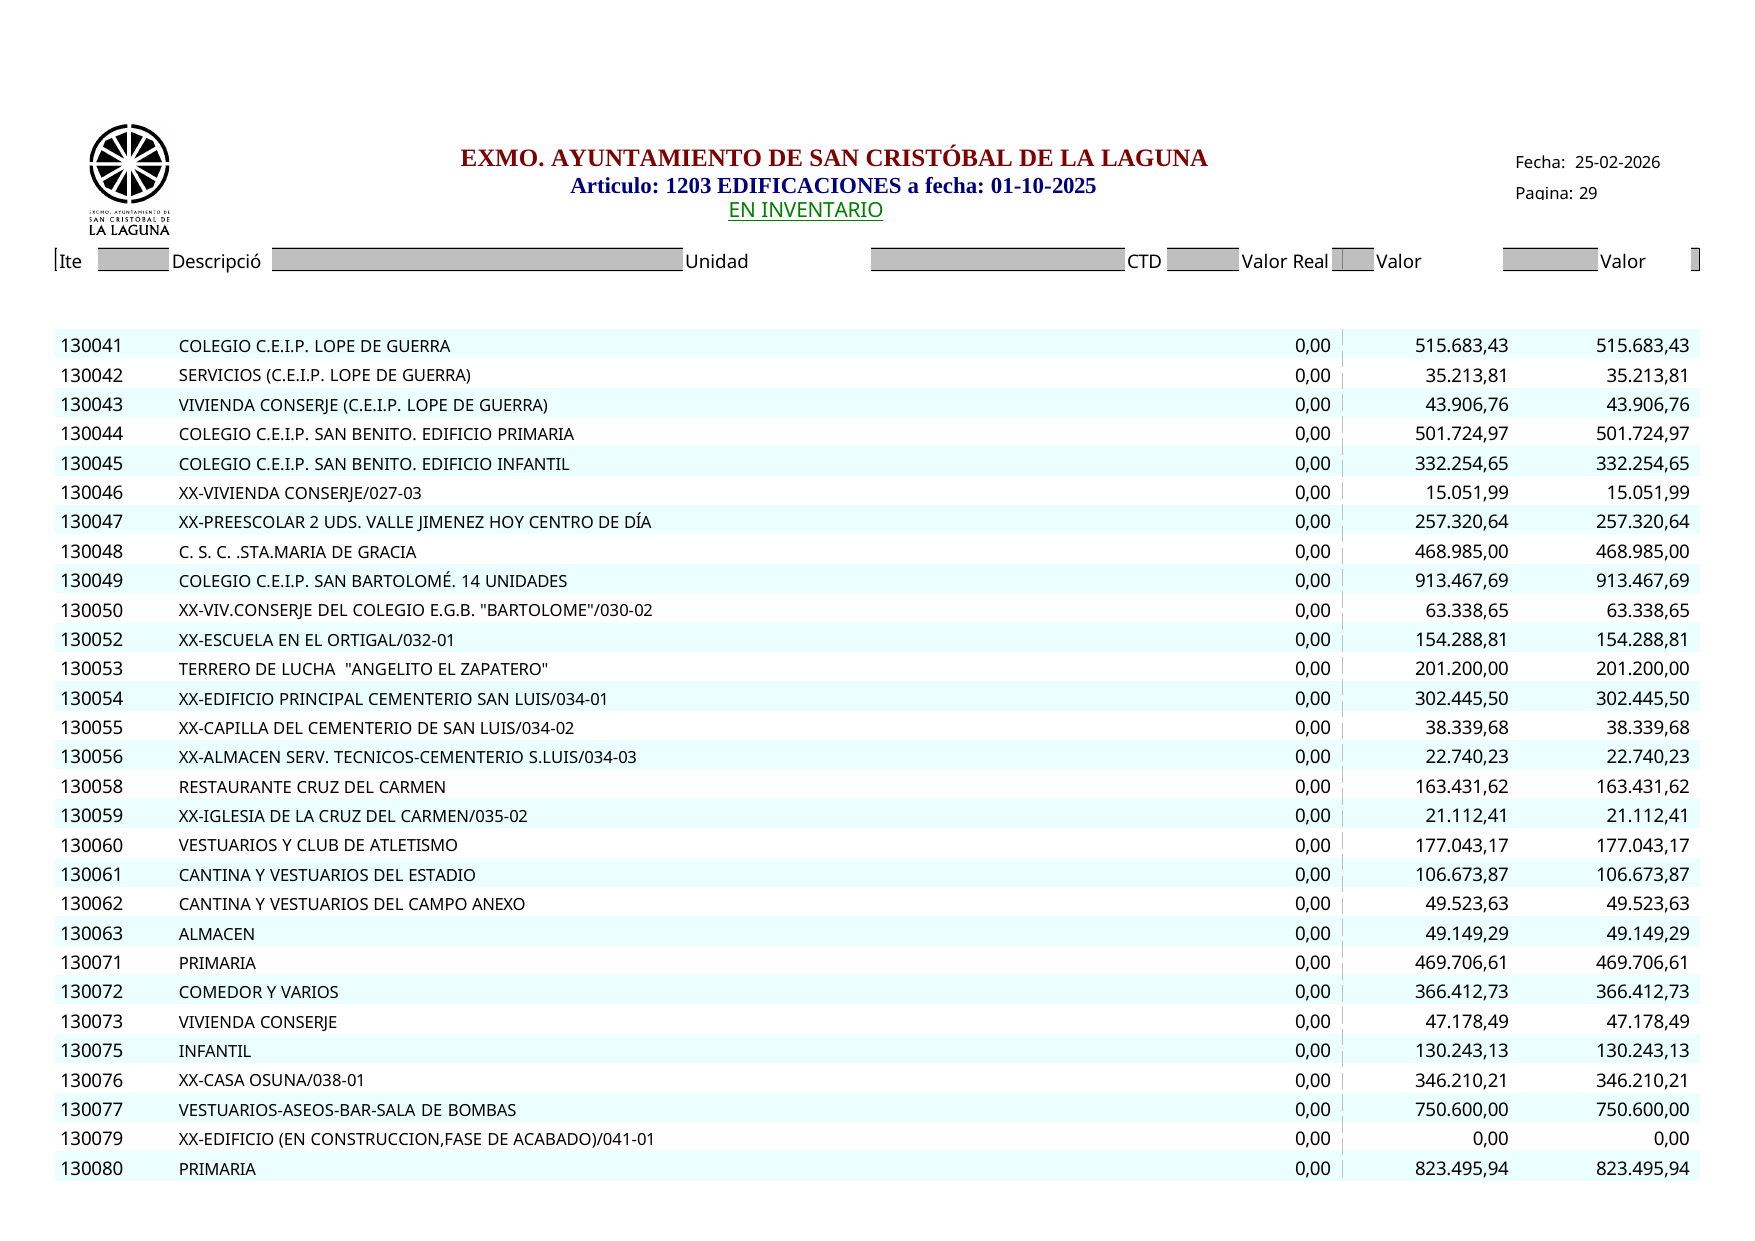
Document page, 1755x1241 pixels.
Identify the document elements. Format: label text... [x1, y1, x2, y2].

table_cell 501.724,97 [1552, 417, 1700, 446]
table_cell 43.906,76 [1552, 388, 1700, 417]
table_cell 0,00 [991, 564, 1343, 593]
table_cell 130073 [55, 1004, 151, 1034]
table_cell 257.320,64 [1343, 505, 1552, 534]
table_cell 750.600,00 [1343, 1093, 1552, 1122]
table_cell 0,00 [991, 1004, 1343, 1034]
table_cell 0,00 [991, 358, 1343, 387]
table_cell 750.600,00 [1552, 1093, 1700, 1122]
table_cell 130053 [55, 652, 151, 681]
table_cell 15.051,99 [1552, 476, 1700, 505]
table_cell CANTINA Y VESTUARIOS DEL ESTADIO [151, 858, 991, 887]
table_header COLEGIO C.E.I.P. LOPE DE GUERRA [151, 329, 991, 358]
table_cell 0,00 [991, 858, 1343, 887]
table_cell 106.673,87 [1552, 858, 1700, 887]
table_cell 130061 [55, 858, 151, 887]
table_cell 130043 [55, 388, 151, 417]
table_cell 130050 [55, 593, 151, 622]
table_cell 22.740,23 [1552, 740, 1700, 769]
table_cell 130.243,13 [1343, 1034, 1552, 1063]
table_cell XX-VIVIENDA CONSERJE/027-03 [151, 476, 991, 505]
table_cell 63.338,65 [1552, 593, 1700, 622]
table_cell COLEGIO C.E.I.P. SAN BENITO. EDIFICIO INFANTIL [151, 446, 991, 476]
table_cell 130072 [55, 975, 151, 1004]
table_cell 0,00 [991, 446, 1343, 476]
table_cell 47.178,49 [1552, 1004, 1700, 1034]
table_cell 130058 [55, 769, 151, 799]
table_cell RESTAURANTE CRUZ DEL CARMEN [151, 769, 991, 799]
table_cell 49.149,29 [1552, 916, 1700, 946]
table_cell 49.523,63 [1552, 887, 1700, 916]
table_cell 823.495,94 [1552, 1151, 1700, 1181]
table_cell 257.320,64 [1552, 505, 1700, 534]
table_cell XX-EDIFICIO (EN CONSTRUCCION,FASE DE ACABADO)/041-01 [151, 1122, 991, 1151]
table_cell 21.112,41 [1343, 799, 1552, 828]
table_cell 0,00 [991, 975, 1343, 1004]
table_cell 0,00 [991, 711, 1343, 740]
table_header 515.683,43 [1552, 329, 1700, 358]
table_cell XX-VIV.CONSERJE DEL COLEGIO E.G.B. "BARTOLOME"/030-02 [151, 593, 991, 622]
table_cell 0,00 [991, 887, 1343, 916]
table_cell 0,00 [991, 534, 1343, 564]
table_cell 130056 [55, 740, 151, 769]
table_cell 0,00 [1343, 1122, 1552, 1151]
table_cell 302.445,50 [1343, 681, 1552, 711]
table_cell 130059 [55, 799, 151, 828]
table_cell 469.706,61 [1343, 946, 1552, 975]
table_cell ALMACEN [151, 916, 991, 946]
table_cell 130052 [55, 623, 151, 652]
table_cell 38.339,68 [1343, 711, 1552, 740]
table_cell 201.200,00 [1343, 652, 1552, 681]
table_cell 130080 [55, 1151, 151, 1181]
table_cell XX-ESCUELA EN EL ORTIGAL/032-01 [151, 623, 991, 652]
table_cell PRIMARIA [151, 946, 991, 975]
table_cell 49.149,29 [1343, 916, 1552, 946]
table_cell 501.724,97 [1343, 417, 1552, 446]
table_cell 346.210,21 [1552, 1063, 1700, 1092]
table_cell TERRERO DE LUCHA "ANGELITO EL ZAPATERO" [151, 652, 991, 681]
table_cell 0,00 [991, 623, 1343, 652]
table_cell 21.112,41 [1552, 799, 1700, 828]
table_cell 0,00 [991, 1034, 1343, 1063]
table_cell SERVICIOS (C.E.I.P. LOPE DE GUERRA) [151, 358, 991, 387]
table_cell 0,00 [991, 916, 1343, 946]
table_cell 0,00 [991, 388, 1343, 417]
table_cell VESTUARIOS Y CLUB DE ATLETISMO [151, 828, 991, 857]
table_cell 130.243,13 [1552, 1034, 1700, 1063]
table_cell 154.288,81 [1343, 623, 1552, 652]
table_cell 0,00 [991, 476, 1343, 505]
table_cell XX-ALMACEN SERV. TECNICOS-CEMENTERIO S.LUIS/034-03 [151, 740, 991, 769]
table_cell 130054 [55, 681, 151, 711]
table_cell 130047 [55, 505, 151, 534]
table_cell 130075 [55, 1034, 151, 1063]
table_cell 0,00 [991, 799, 1343, 828]
table_cell 63.338,65 [1343, 593, 1552, 622]
table_cell 823.495,94 [1343, 1151, 1552, 1181]
table_cell 130044 [55, 417, 151, 446]
table_cell VESTUARIOS-ASEOS-BAR-SALA DE BOMBAS [151, 1093, 991, 1122]
table_cell 0,00 [991, 652, 1343, 681]
table_cell 0,00 [991, 417, 1343, 446]
table_cell 130063 [55, 916, 151, 946]
table_cell 0,00 [991, 1063, 1343, 1092]
table_cell 130062 [55, 887, 151, 916]
table_cell 38.339,68 [1552, 711, 1700, 740]
table_cell 913.467,69 [1552, 564, 1700, 593]
table_cell XX-CAPILLA DEL CEMENTERIO DE SAN LUIS/034-02 [151, 711, 991, 740]
table_cell 302.445,50 [1552, 681, 1700, 711]
table_cell 0,00 [991, 1093, 1343, 1122]
table_cell 130060 [55, 828, 151, 857]
table_cell 201.200,00 [1552, 652, 1700, 681]
table_cell 35.213,81 [1552, 358, 1700, 387]
table_header 515.683,43 [1343, 329, 1552, 358]
table_cell 130046 [55, 476, 151, 505]
table_cell 0,00 [991, 828, 1343, 857]
table_header 0,00 [991, 329, 1343, 358]
table_cell 332.254,65 [1343, 446, 1552, 476]
table_cell XX-IGLESIA DE LA CRUZ DEL CARMEN/035-02 [151, 799, 991, 828]
table_cell 15.051,99 [1343, 476, 1552, 505]
table_cell 0,00 [991, 505, 1343, 534]
table_cell 468.985,00 [1552, 534, 1700, 564]
table_cell C. S. C. .STA.MARIA DE GRACIA [151, 534, 991, 564]
table_cell 154.288,81 [1552, 623, 1700, 652]
table_cell 130055 [55, 711, 151, 740]
table_cell 0,00 [991, 946, 1343, 975]
table_cell 177.043,17 [1343, 828, 1552, 857]
table_cell 913.467,69 [1343, 564, 1552, 593]
table_cell VIVIENDA CONSERJE (C.E.I.P. LOPE DE GUERRA) [151, 388, 991, 417]
table_cell 35.213,81 [1343, 358, 1552, 387]
table_cell 22.740,23 [1343, 740, 1552, 769]
table_cell 0,00 [991, 593, 1343, 622]
table_cell 346.210,21 [1343, 1063, 1552, 1092]
table_cell 130079 [55, 1122, 151, 1151]
table_cell 43.906,76 [1343, 388, 1552, 417]
table_cell PRIMARIA [151, 1151, 991, 1181]
table_cell COLEGIO C.E.I.P. SAN BENITO. EDIFICIO PRIMARIA [151, 417, 991, 446]
table_cell 49.523,63 [1343, 887, 1552, 916]
table_cell 366.412,73 [1552, 975, 1700, 1004]
table_cell CANTINA Y VESTUARIOS DEL CAMPO ANEXO [151, 887, 991, 916]
table_cell 0,00 [1552, 1122, 1700, 1151]
table_cell 163.431,62 [1343, 769, 1552, 799]
table_cell 468.985,00 [1343, 534, 1552, 564]
table_cell XX-CASA OSUNA/038-01 [151, 1063, 991, 1092]
table_cell XX-EDIFICIO PRINCIPAL CEMENTERIO SAN LUIS/034-01 [151, 681, 991, 711]
table_cell 0,00 [991, 740, 1343, 769]
table_cell 0,00 [991, 1122, 1343, 1151]
table_cell 130042 [55, 358, 151, 387]
table_cell 332.254,65 [1552, 446, 1700, 476]
table_cell 130045 [55, 446, 151, 476]
table_cell 177.043,17 [1552, 828, 1700, 857]
table_cell 130048 [55, 534, 151, 564]
table_cell COMEDOR Y VARIOS [151, 975, 991, 1004]
table_cell 0,00 [991, 681, 1343, 711]
table_cell 130077 [55, 1093, 151, 1122]
table_cell 0,00 [991, 1151, 1343, 1181]
table_cell 130049 [55, 564, 151, 593]
table_cell COLEGIO C.E.I.P. SAN BARTOLOMÉ. 14 UNIDADES [151, 564, 991, 593]
table_cell 106.673,87 [1343, 858, 1552, 887]
table_cell 47.178,49 [1343, 1004, 1552, 1034]
table_cell 366.412,73 [1343, 975, 1552, 1004]
table_cell 0,00 [991, 769, 1343, 799]
table_cell XX-PREESCOLAR 2 UDS. VALLE JIMENEZ HOY CENTRO DE DÍA [151, 505, 991, 534]
table_header 130041 [55, 329, 151, 358]
table_cell VIVIENDA CONSERJE [151, 1004, 991, 1034]
table_cell 130071 [55, 946, 151, 975]
table_cell 163.431,62 [1552, 769, 1700, 799]
table_cell INFANTIL [151, 1034, 991, 1063]
table_cell 130076 [55, 1063, 151, 1092]
table_cell 469.706,61 [1552, 946, 1700, 975]
